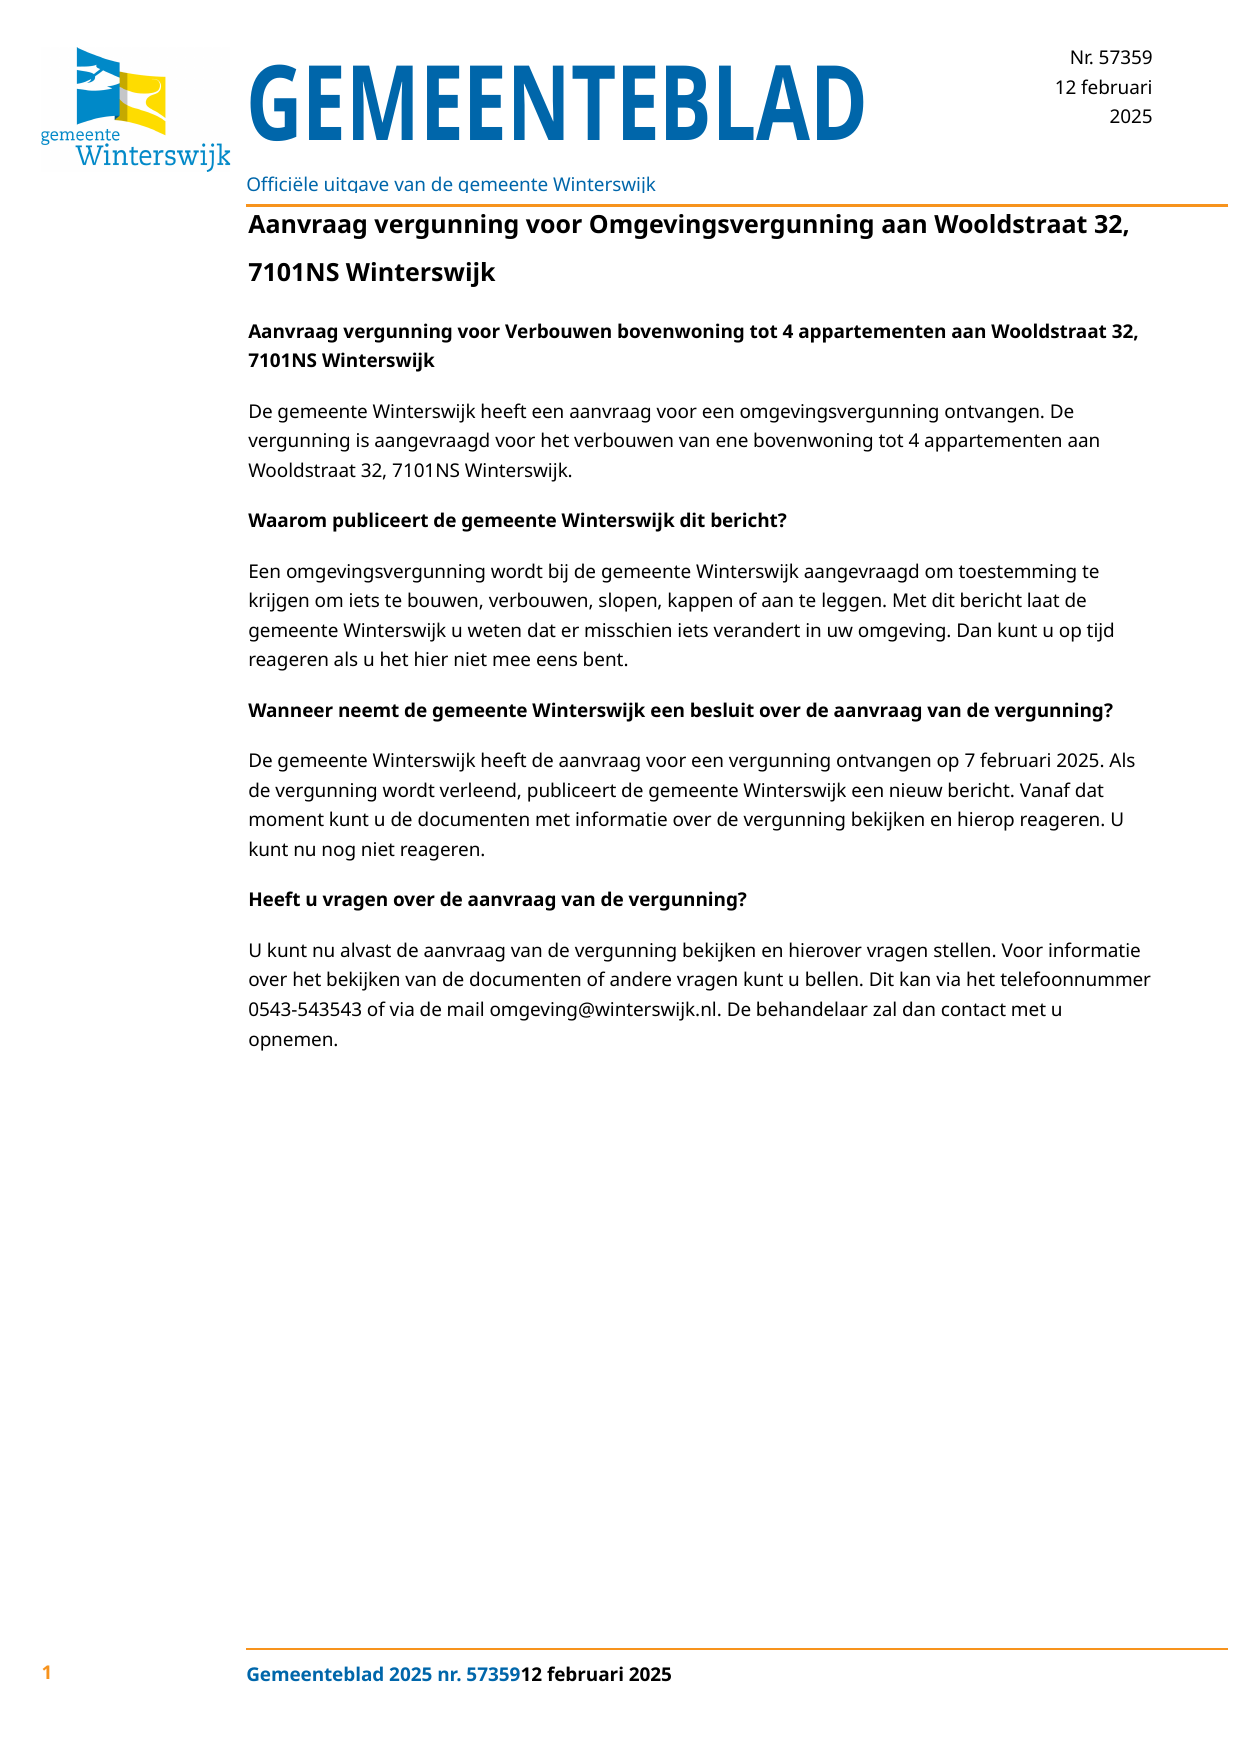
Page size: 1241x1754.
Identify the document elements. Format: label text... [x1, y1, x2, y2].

text Aanvraag vergunning voor Verbouwen bovenwoning tot 4 appartementen aan Wooldstraat 32, 7101NS Winterswijk [248, 318, 1152, 373]
text Wanneer neemt de gemeente Winterswijk een besluit over de aanvraag van de vergunning? [248, 697, 1152, 723]
text De gemeente Winterswijk heeft de aanvraag voor een vergunning ontvangen op 7 februari 2025. Als de vergunning wordt verleend, publiceert de gemeente Winterswijk een nieuw bericht. Vanaf dat moment kunt u de documenten met informatie over de vergunning bekijken en hierop reageren. U kunt nu nog niet reageren. [248, 747, 1152, 862]
text Een omgevingsvergunning wordt bij de gemeente Winterswijk aangevraagd om toestemming te krijgen om iets te bouwen, verbouwen, slopen, kappen of aan te leggen. Met dit bericht laat de gemeente Winterswijk u weten dat er misschien iets verandert in uw omgeving. Dan kunt u op tijd reageren als u het hier niet mee eens bent. [248, 558, 1152, 672]
text Waarom publiceert de gemeente Winterswijk dit bericht? [248, 507, 1152, 533]
text U kunt nu alvast de aanvraag van de vergunning bekijken en hierover vragen stellen. Voor informatie over het bekijken van de documenten of andere vragen kunt u bellen. Dit kan via het telefoonnummer 0543-543543 of via de mail omgeving@winterswijk.nl. De behandelaar zal dan contact met u opnemen. [248, 937, 1152, 1052]
picture [225, 153, 231, 162]
text Heeft u vragen over de aanvraag van de vergunning? [248, 887, 1152, 912]
text Aanvraag vergunning voor Omgevingsvergunning aan Wooldstraat 32, 7101NS Winterswijk [248, 207, 1152, 288]
picture [41, 47, 231, 172]
text De gemeente Winterswijk heeft een aanvraag voor een omgevingsvergunning ontvangen. De vergunning is aangevraagd voor het verbouwen van ene bovenwoning tot 4 appartementen aan Wooldstraat 32, 7101NS Winterswijk. [248, 398, 1152, 483]
